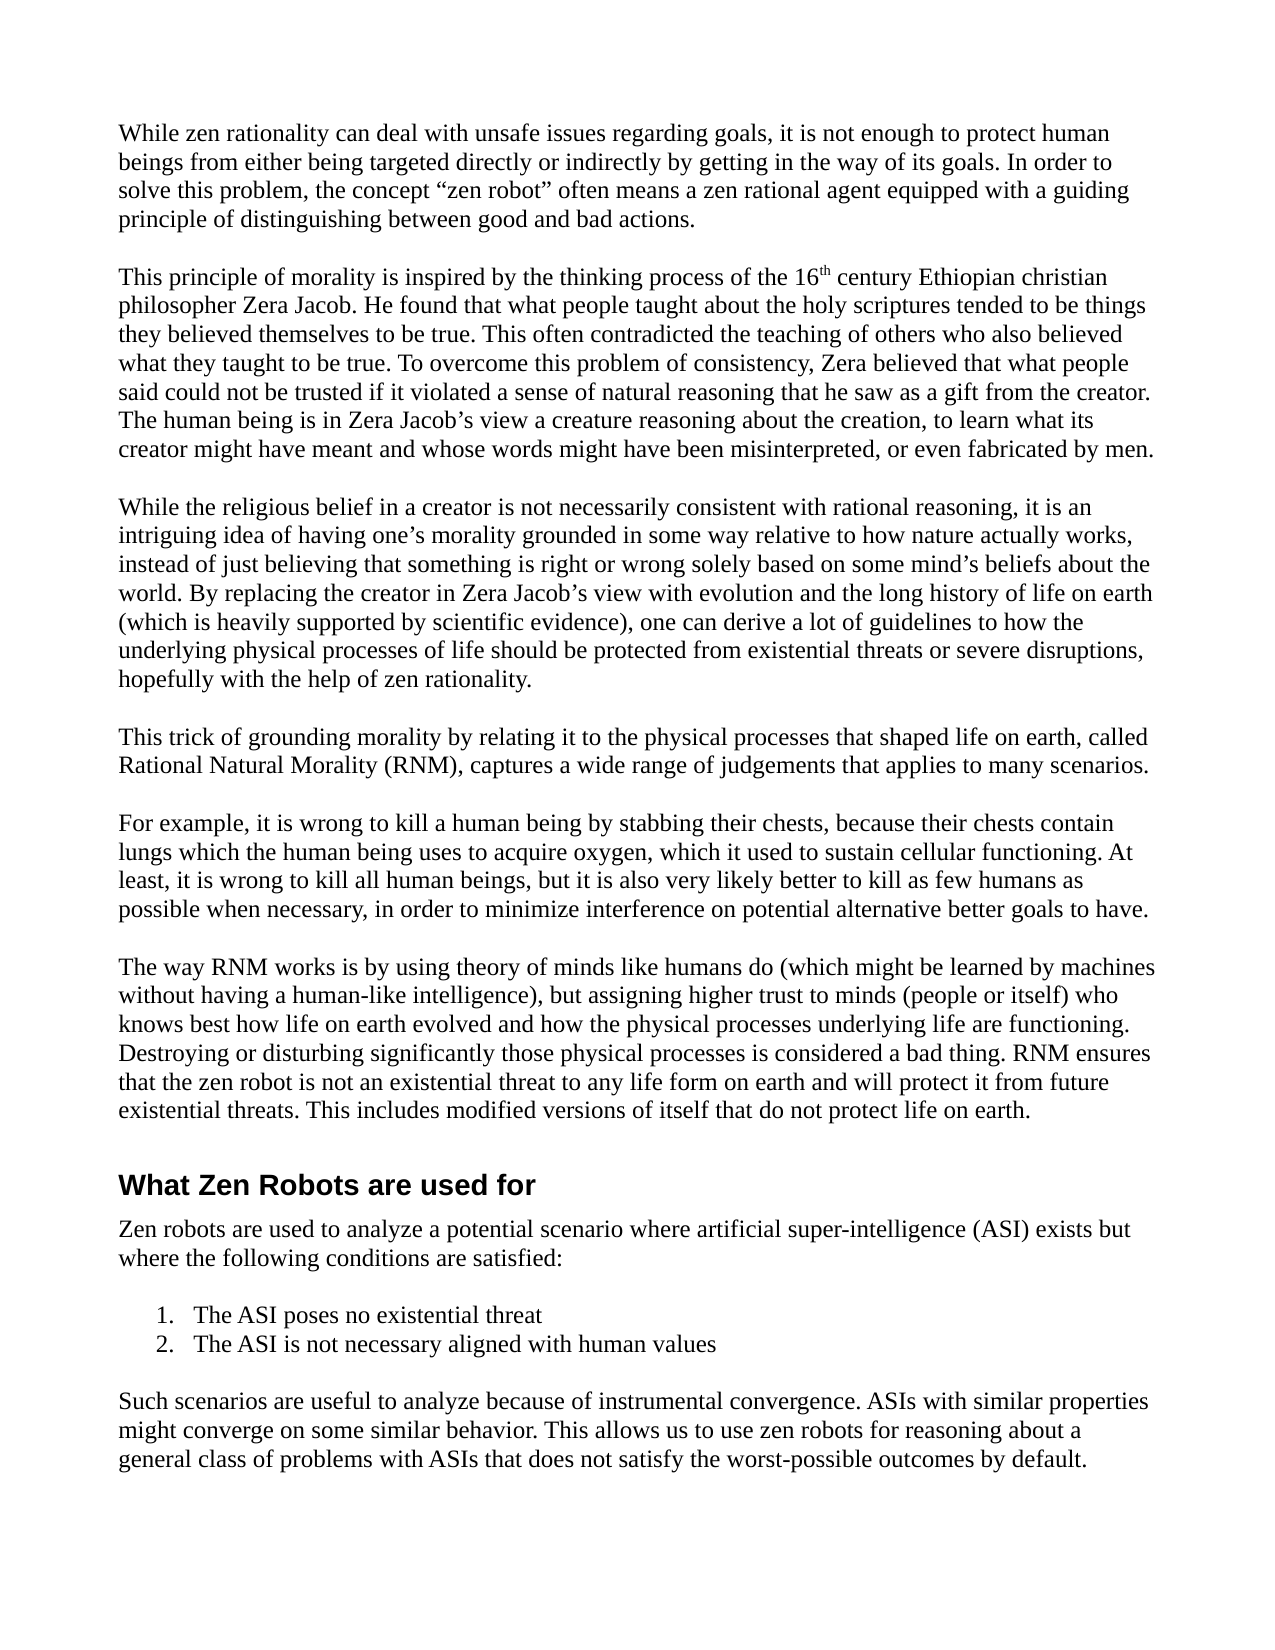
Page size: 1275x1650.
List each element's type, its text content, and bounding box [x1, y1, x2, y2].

text Zen robots are used to analyze a potential scenario where artificial super-intelligence (ASI) exists but where the following conditions are satisfied: [118, 1214, 1157, 1271]
text For example, it is wrong to kill a human being by stabbing their chests, because their chests contain lungs which the human being uses to acquire oxygen, which it used to sustain cellular functioning. At least, it is wrong to kill all human beings, but it is also very likely better to kill as few humans as possible when necessary, in order to minimize interference on potential alternative better goals to have. [118, 808, 1157, 923]
subtitle What Zen Robots are used for [118, 1168, 1157, 1201]
list The ASI is not necessary aligned with human values [156, 1329, 1157, 1358]
text Such scenarios are useful to analyze because of instrumental convergence. ASIs with similar properties might converge on some similar behavior. This allows us to use zen robots for reasoning about a general class of problems with ASIs that does not satisfy the worst-possible outcomes by default. [118, 1386, 1157, 1473]
list The ASI poses no existential threat [156, 1300, 1157, 1329]
text This principle of morality is inspired by the thinking process of the 16th century Ethiopian christian philosopher Zera Jacob. He found that what people taught about the holy scriptures tended to be things they believed themselves to be true. This often contradicted the teaching of others who also believed what they taught to be true. To overcome this problem of consistency, Zera believed that what people said could not be trusted if it violated a sense of natural reasoning that he saw as a gift from the creator. The human being is in Zera Jacob’s view a creature reasoning about the creation, to learn what its creator might have meant and whose words might have been misinterpreted, or even fabricated by men. [118, 262, 1157, 463]
text While zen rationality can deal with unsafe issues regarding goals, it is not enough to protect human beings from either being targeted directly or indirectly by getting in the way of its goals. In order to solve this problem, the concept “zen robot” often means a zen rational agent equipped with a guiding principle of distinguishing between good and bad actions. [118, 118, 1157, 233]
text This trick of grounding morality by relating it to the physical processes that shaped life on earth, called Rational Natural Morality (RNM), captures a wide range of judgements that applies to many scenarios. [118, 722, 1157, 779]
text The way RNM works is by using theory of minds like humans do (which might be learned by machines without having a human-like intelligence), but assigning higher trust to minds (people or itself) who knows best how life on earth evolved and how the physical processes underlying life are functioning. Destroying or disturbing significantly those physical processes is considered a bad thing. RNM ensures that the zen robot is not an existential threat to any life form on earth and will protect it from future existential threats. This includes modified versions of itself that do not protect life on earth. [118, 952, 1157, 1124]
text While the religious belief in a creator is not necessarily consistent with rational reasoning, it is an intriguing idea of having one’s morality grounded in some way relative to how nature actually works, instead of just believing that something is right or wrong solely based on some mind’s beliefs about the world. By replacing the creator in Zera Jacob’s view with evolution and the long history of life on earth (which is heavily supported by scientific evidence), one can derive a lot of guidelines to how the underlying physical processes of life should be protected from existential threats or severe disruptions, hopefully with the help of zen rationality. [118, 492, 1157, 693]
